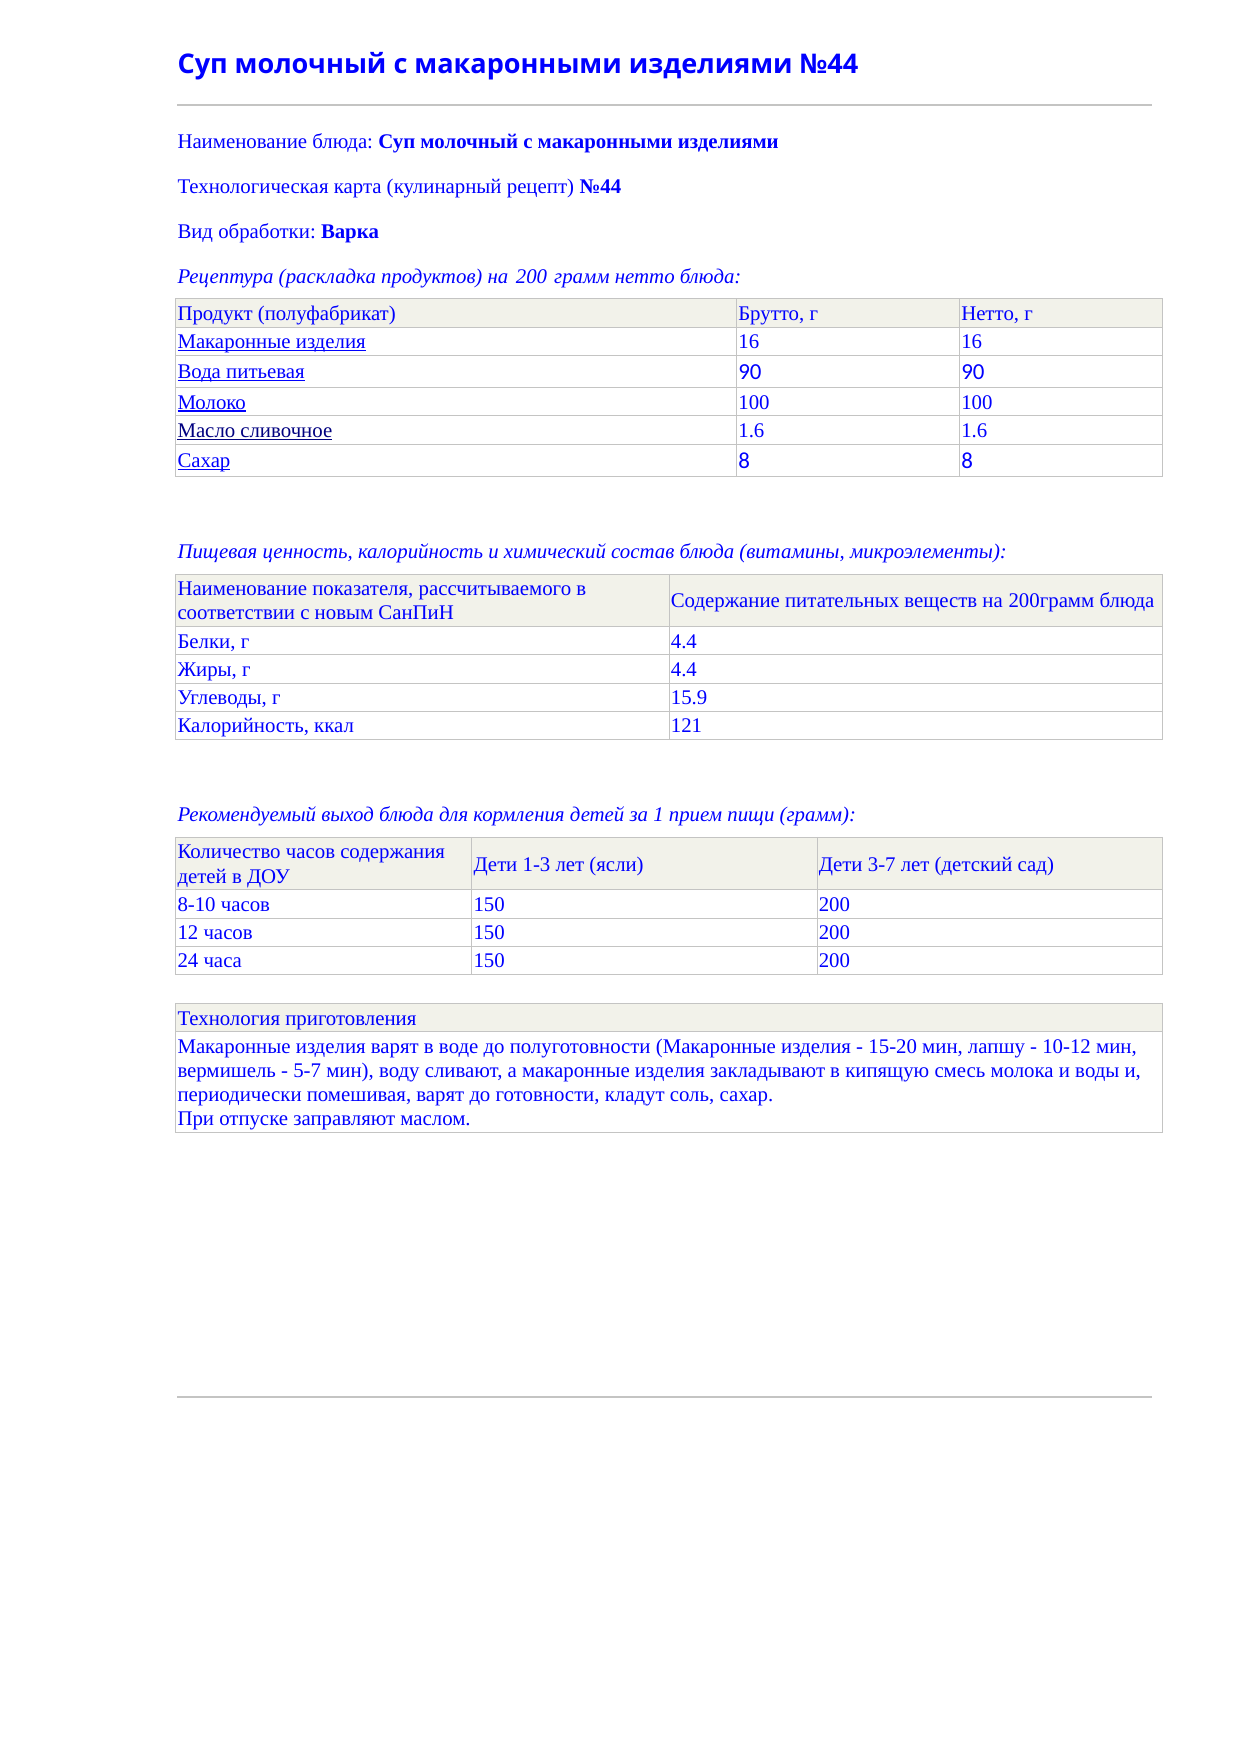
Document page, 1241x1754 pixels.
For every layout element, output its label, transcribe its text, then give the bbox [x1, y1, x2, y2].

table_cell 100 [960, 388, 1162, 415]
table_cell Калорийность, ккал [176, 712, 669, 739]
table_cell Масло сливочное [176, 416, 736, 443]
table_cell Белки, г [176, 627, 669, 654]
table_cell 121 [670, 712, 1162, 739]
table_header Дети 1-3 лет (ясли) [472, 838, 817, 889]
table_cell 8-10 часов [176, 890, 471, 917]
text Рецептура (раскладка продуктов) на 200 грамм нетто блюда: [177, 264, 1152, 288]
table_cell 150 [472, 890, 817, 917]
table_header Дети 3-7 лет (детский сад) [818, 838, 1162, 889]
text Суп молочный с макаронными изделиями №44 [177, 44, 1152, 104]
table_header Наименование показателя, рассчитываемого в соответствии с новым СанПиН [176, 575, 669, 626]
table_header Нетто, г [960, 299, 1162, 327]
table_cell 4.4 [670, 627, 1162, 654]
table_cell Макаронные изделия варят в воде до полуготовности (Макаронные изделия - 15-20 мин, лапшу - 10-12 мин, вермишель - 5-7 мин), воду сливают, а макаронные изделия закладывают в кипящую смесь молока и воды и, периодически помешивая, варят до готовности, кладут соль, сахар. При отпуске заправляют маслом. [176, 1032, 1162, 1132]
table_cell 8 [960, 445, 1162, 476]
table_cell 12 часов [176, 919, 471, 946]
table_header Содержание питательных веществ на 200грамм блюда [670, 575, 1162, 626]
table_cell 90 [737, 356, 959, 387]
text Технологическая карта (кулинарный рецепт) №44 [177, 174, 1152, 198]
table_cell 1.6 [960, 416, 1162, 443]
table_cell 15.9 [670, 684, 1162, 711]
table_cell 100 [737, 388, 959, 415]
table_cell 150 [472, 947, 817, 974]
table_cell 200 [818, 919, 1162, 946]
table_cell 1.6 [737, 416, 959, 443]
table_header Продукт (полуфабрикат) [176, 299, 736, 327]
table_cell Сахар [176, 445, 736, 476]
table_cell Макаронные изделия [176, 328, 736, 355]
table_cell Жиры, г [176, 655, 669, 682]
text Наименование блюда: Суп молочный с макаронными изделиями [177, 129, 1152, 153]
table_header Количество часов содержания детей в ДОУ [176, 838, 471, 889]
table_cell 200 [818, 947, 1162, 974]
table_cell 16 [960, 328, 1162, 355]
table_cell 90 [960, 356, 1162, 387]
text Пищевая ценность, калорийность и химический состав блюда (витамины, микроэлементы): [177, 539, 1152, 563]
table_header Технология приготовления [176, 1004, 1162, 1031]
table_cell Молоко [176, 388, 736, 415]
text Вид обработки: Варка [177, 219, 1152, 243]
table_cell 16 [737, 328, 959, 355]
table_cell 4.4 [670, 655, 1162, 682]
table_cell 24 часа [176, 947, 471, 974]
table_cell 150 [472, 919, 817, 946]
table_cell Углеводы, г [176, 684, 669, 711]
table_cell 8 [737, 445, 959, 476]
table_cell 200 [818, 890, 1162, 917]
table_header Брутто, г [737, 299, 959, 327]
text Рекомендуемый выход блюда для кормления детей за 1 прием пищи (грамм): [177, 802, 1152, 826]
table_cell Вода питьевая [176, 356, 736, 387]
